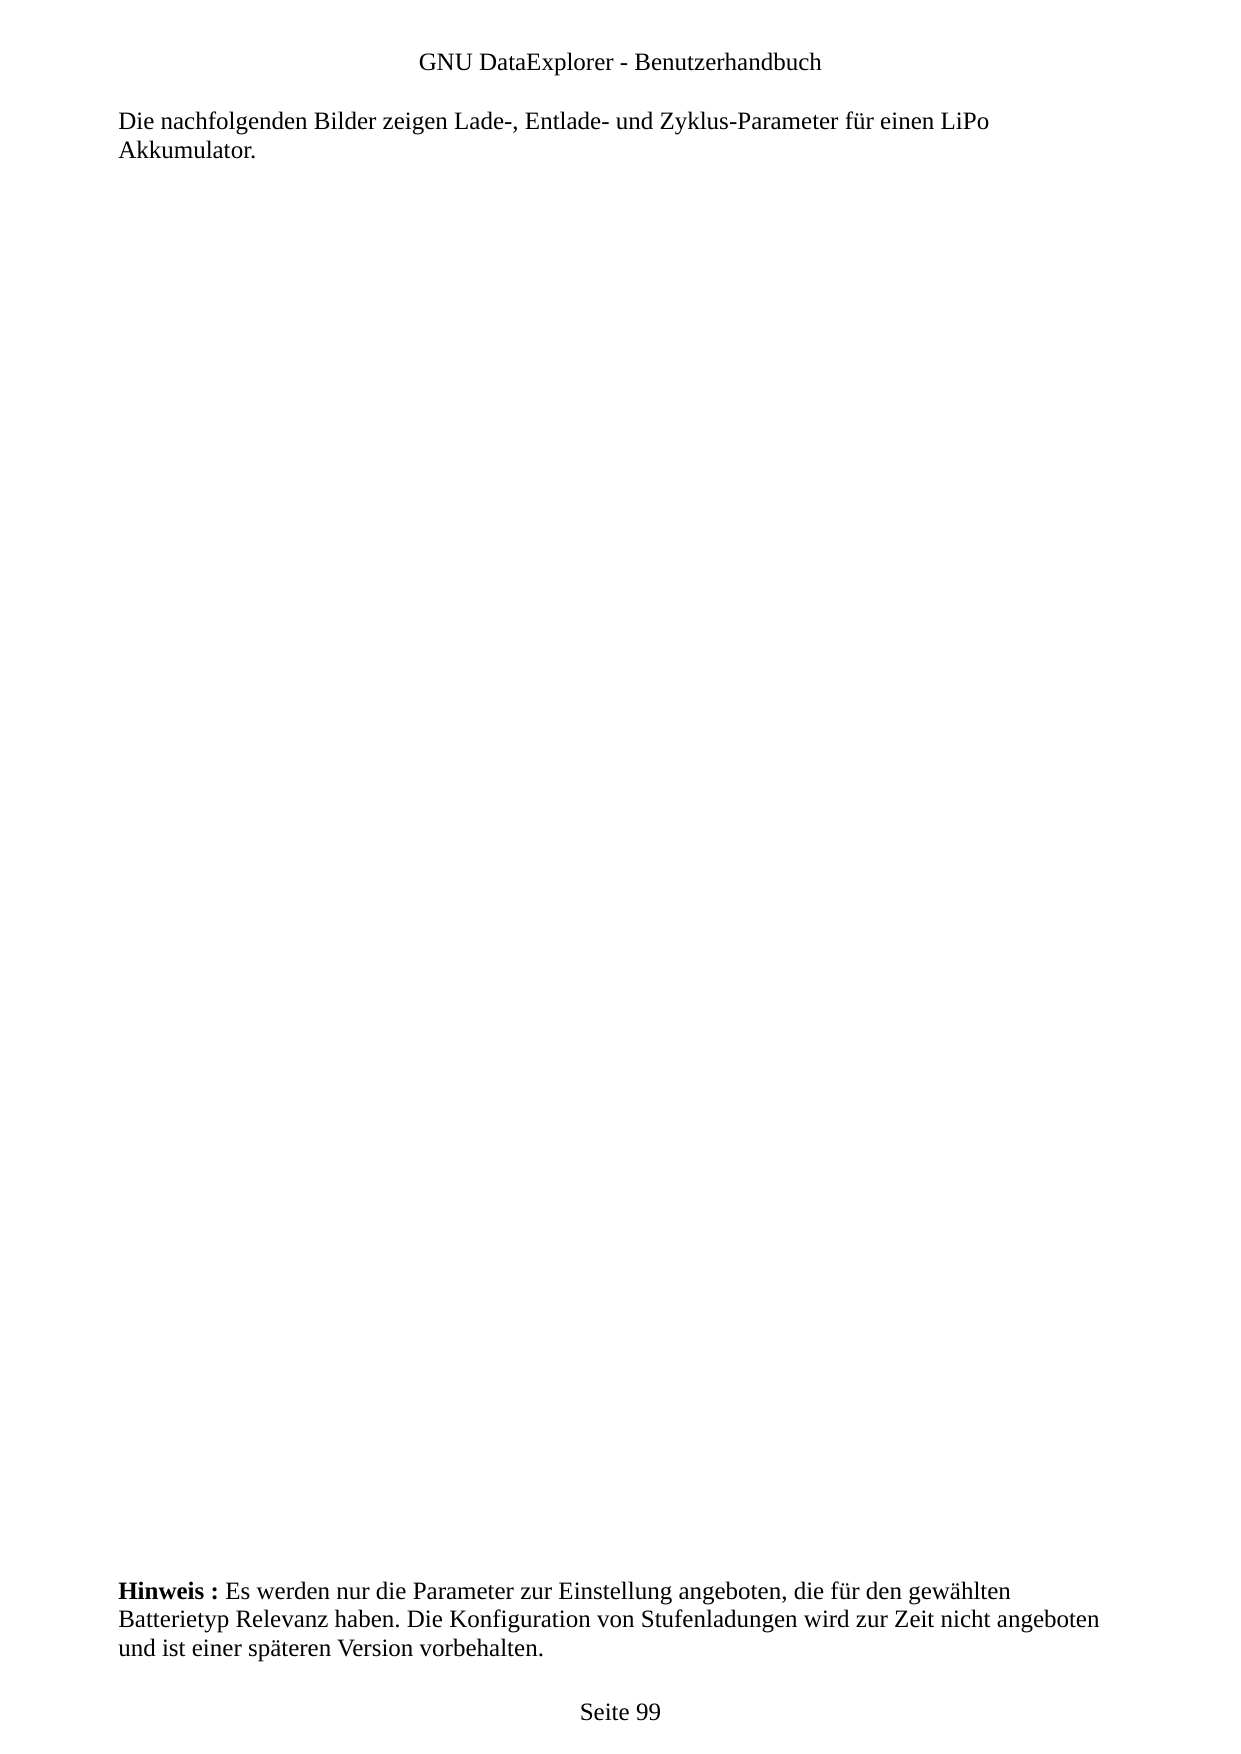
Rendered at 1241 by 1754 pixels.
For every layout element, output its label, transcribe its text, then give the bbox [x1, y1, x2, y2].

text Hinweis : Es werden nur die Parameter zur Einstellung angeboten, die für den gewählten Batterietyp Relevanz haben. Die Konfiguration von Stufenladungen wird zur Zeit nicht angeboten und ist einer späteren Version vorbehalten. [118, 897, 1122, 1662]
text Die nachfolgenden Bilder zeigen Lade-, Entlade- und Zyklus-Parameter für einen LiPo Akkumulator. [118, 106, 1122, 164]
